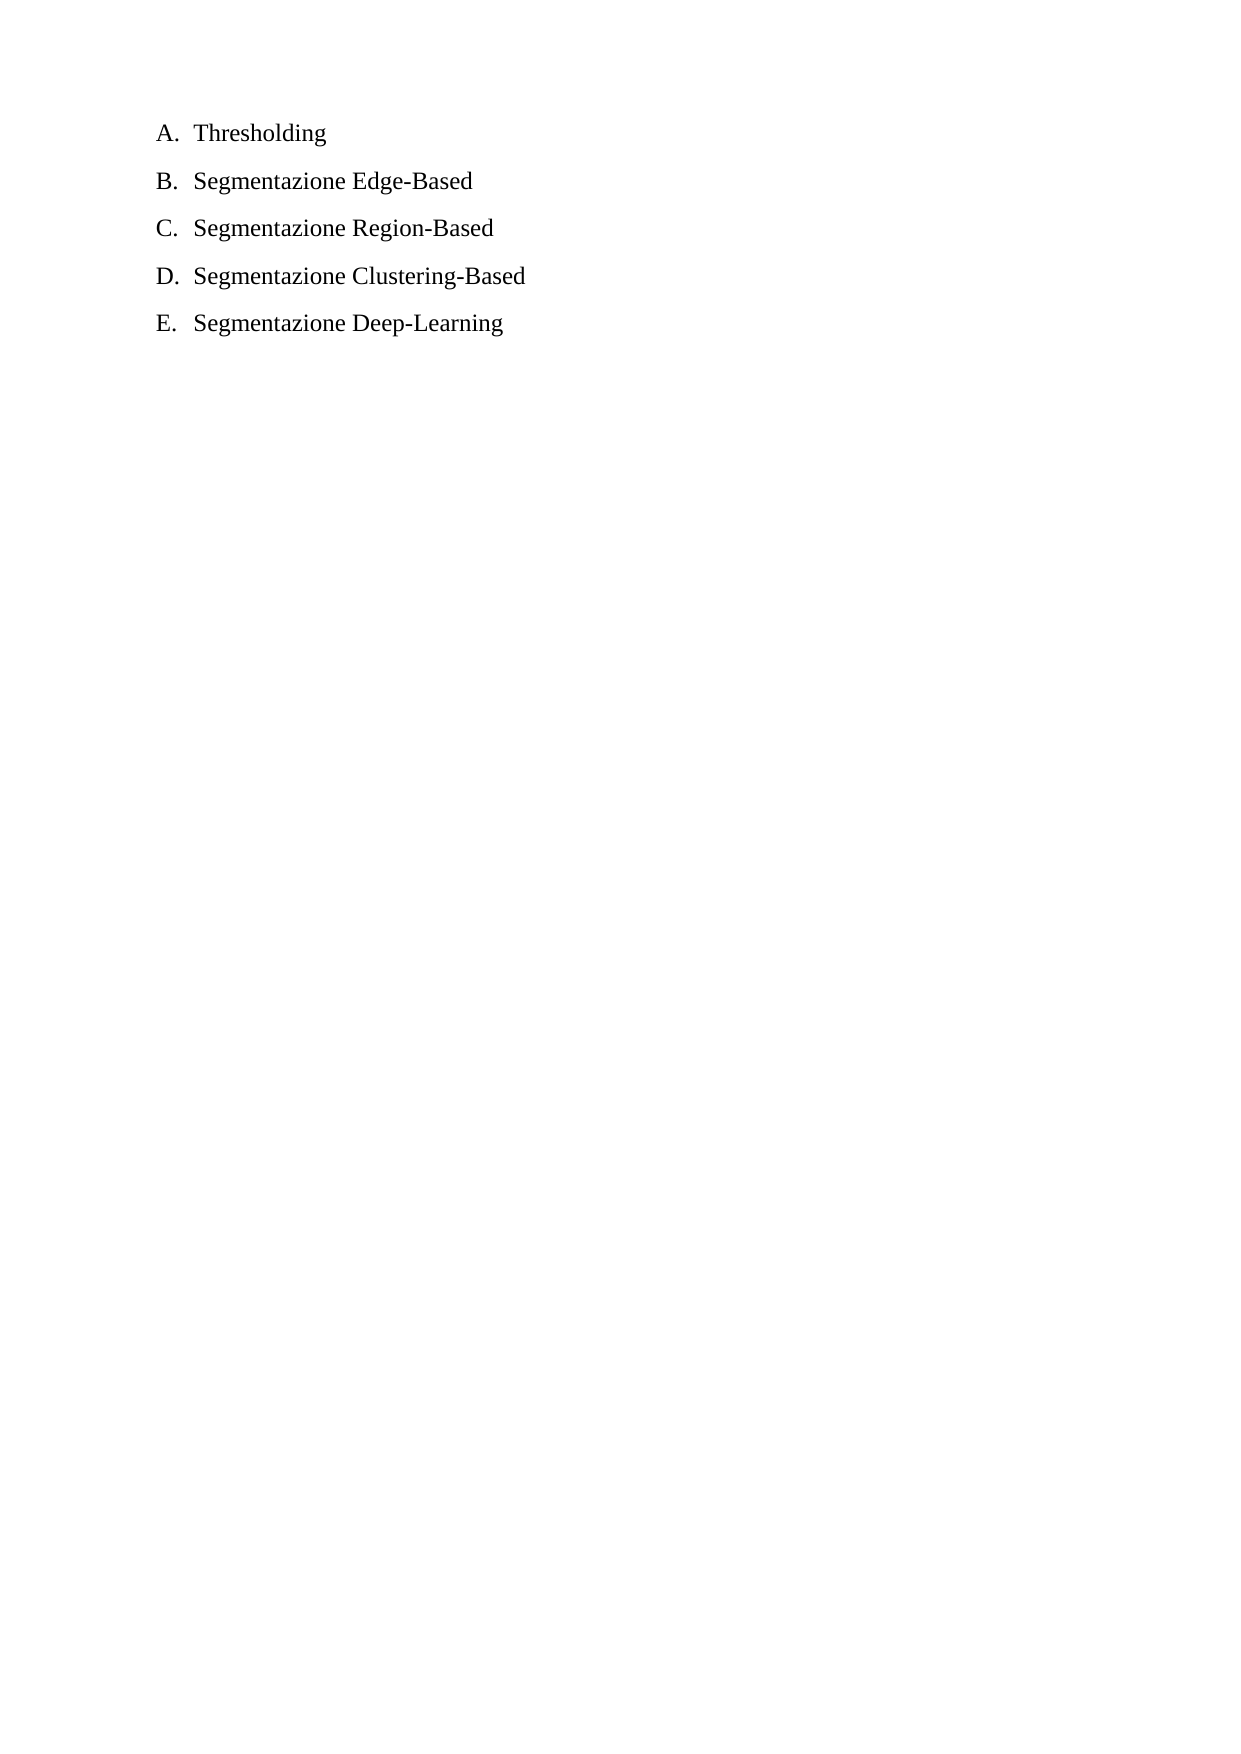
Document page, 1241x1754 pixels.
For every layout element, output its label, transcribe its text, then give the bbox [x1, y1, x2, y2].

list Segmentazione Deep-Learning [156, 308, 1122, 337]
list Segmentazione Region-Based [156, 213, 1122, 242]
list Thresholding [156, 118, 1122, 147]
list Segmentazione Clustering-Based [156, 261, 1122, 290]
list Segmentazione Edge-Based [156, 166, 1122, 194]
